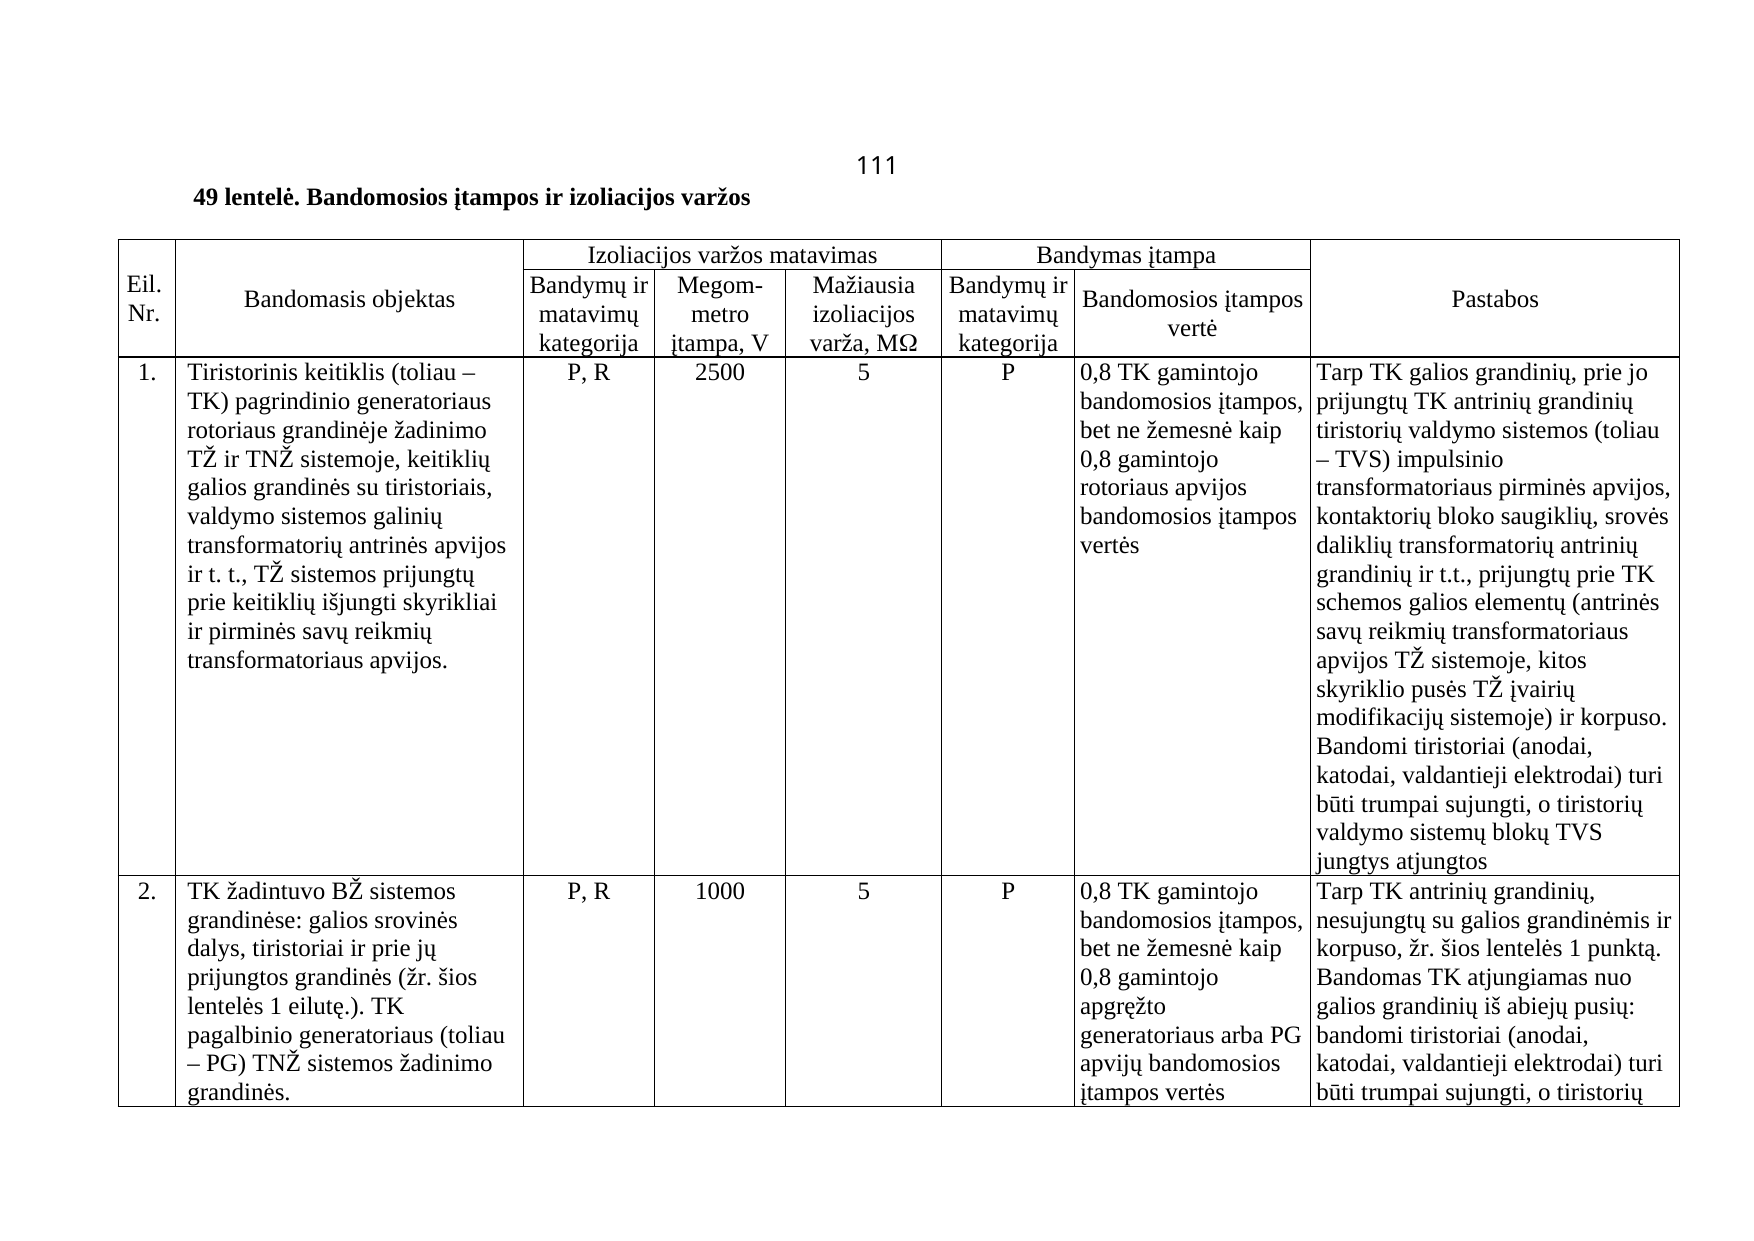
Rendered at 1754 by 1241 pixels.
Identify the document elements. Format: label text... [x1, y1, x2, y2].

table_cell P [942, 876, 1074, 1106]
table_header Pastabos [1311, 240, 1679, 356]
table_cell Mažiausia izoliacijos varža, M [786, 270, 941, 356]
table_cell P, R [524, 876, 654, 1106]
table_cell Bandymų ir matavimų kategorija [942, 270, 1074, 356]
table_header Eil. Nr. [119, 240, 175, 356]
text 49 lentelė. Bandomosios įtampos ir izoliacijos varžos [118, 182, 1636, 211]
table_cell 5 [786, 358, 941, 875]
table_cell Tarp TK galios grandinių, prie jo prijungtų TK antrinių grandinių tiristorių valdymo sistemos (toliau – TVS) impulsinio transformatoriaus pirminės apvijos, kontaktorių bloko saugiklių, srovės daliklių transformatorių antrinių grandinių ir t.t., prijungtų prie TK schemos galios elementų (antrinės savų reikmių transformatoriaus apvijos TŽ sistemoje, kitos skyriklio pusės TŽ įvairių modifikacijų sistemoje) ir korpuso. Bandomi tiristoriai (anodai, katodai, valdantieji elektrodai) turi būti trumpai sujungti, o tiristorių valdymo sistemų blokų TVS jungtys atjungtos [1311, 358, 1679, 875]
table_header Bandomasis objektas [176, 240, 523, 356]
table_cell P, R [524, 358, 654, 875]
table_header Bandymas įtampa [942, 240, 1310, 269]
table_cell 0,8 TK gamintojo bandomosios įtampos, bet ne žemesnė kaip 0,8 gamintojo apgręžto generatoriaus arba PG apvijų bandomosios įtampos vertės [1075, 876, 1310, 1106]
table_cell 1. [119, 358, 175, 875]
table_cell 5 [786, 876, 941, 1106]
table_cell Megom-metro įtampa, V [655, 270, 785, 356]
table_cell Tarp TK antrinių grandinių, nesujungtų su galios grandinėmis ir korpuso, žr. šios lentelės 1 punktą. Bandomas TK atjungiamas nuo galios grandinių iš abiejų pusių: bandomi tiristoriai (anodai, katodai, valdantieji elektrodai) turi būti trumpai sujungti, o tiristorių [1311, 876, 1679, 1106]
table_cell Tiristorinis keitiklis (toliau – TK) pagrindinio generatoriaus rotoriaus grandinėje žadinimo TŽ ir TNŽ sistemoje, keitiklių galios grandinės su tiristoriais, valdymo sistemos galinių transformatorių antrinės apvijos ir t. t., TŽ sistemos prijungtų prie keitiklių išjungti skyrikliai ir pirminės savų reikmių transformatoriaus apvijos. [176, 358, 523, 875]
table_cell 2500 [655, 358, 785, 875]
table_cell TK žadintuvo BŽ sistemos grandinėse: galios srovinės dalys, tiristoriai ir prie jų prijungtos grandinės (žr. šios lentelės 1 eilutę.). TK pagalbinio generatoriaus (toliau – PG) TNŽ sistemos žadinimo grandinės. [176, 876, 523, 1106]
table_cell Bandymų ir matavimų kategorija [524, 270, 654, 356]
table_cell 2. [119, 876, 175, 1106]
table_cell 0,8 TK gamintojo bandomosios įtampos, bet ne žemesnė kaip 0,8 gamintojo rotoriaus apvijos bandomosios įtampos vertės [1075, 358, 1310, 875]
table_header Izoliacijos varžos matavimas [524, 240, 941, 269]
table_cell 1000 [655, 876, 785, 1106]
table_cell P [942, 358, 1074, 875]
table_cell Bandomosios įtampos vertė [1075, 270, 1310, 356]
